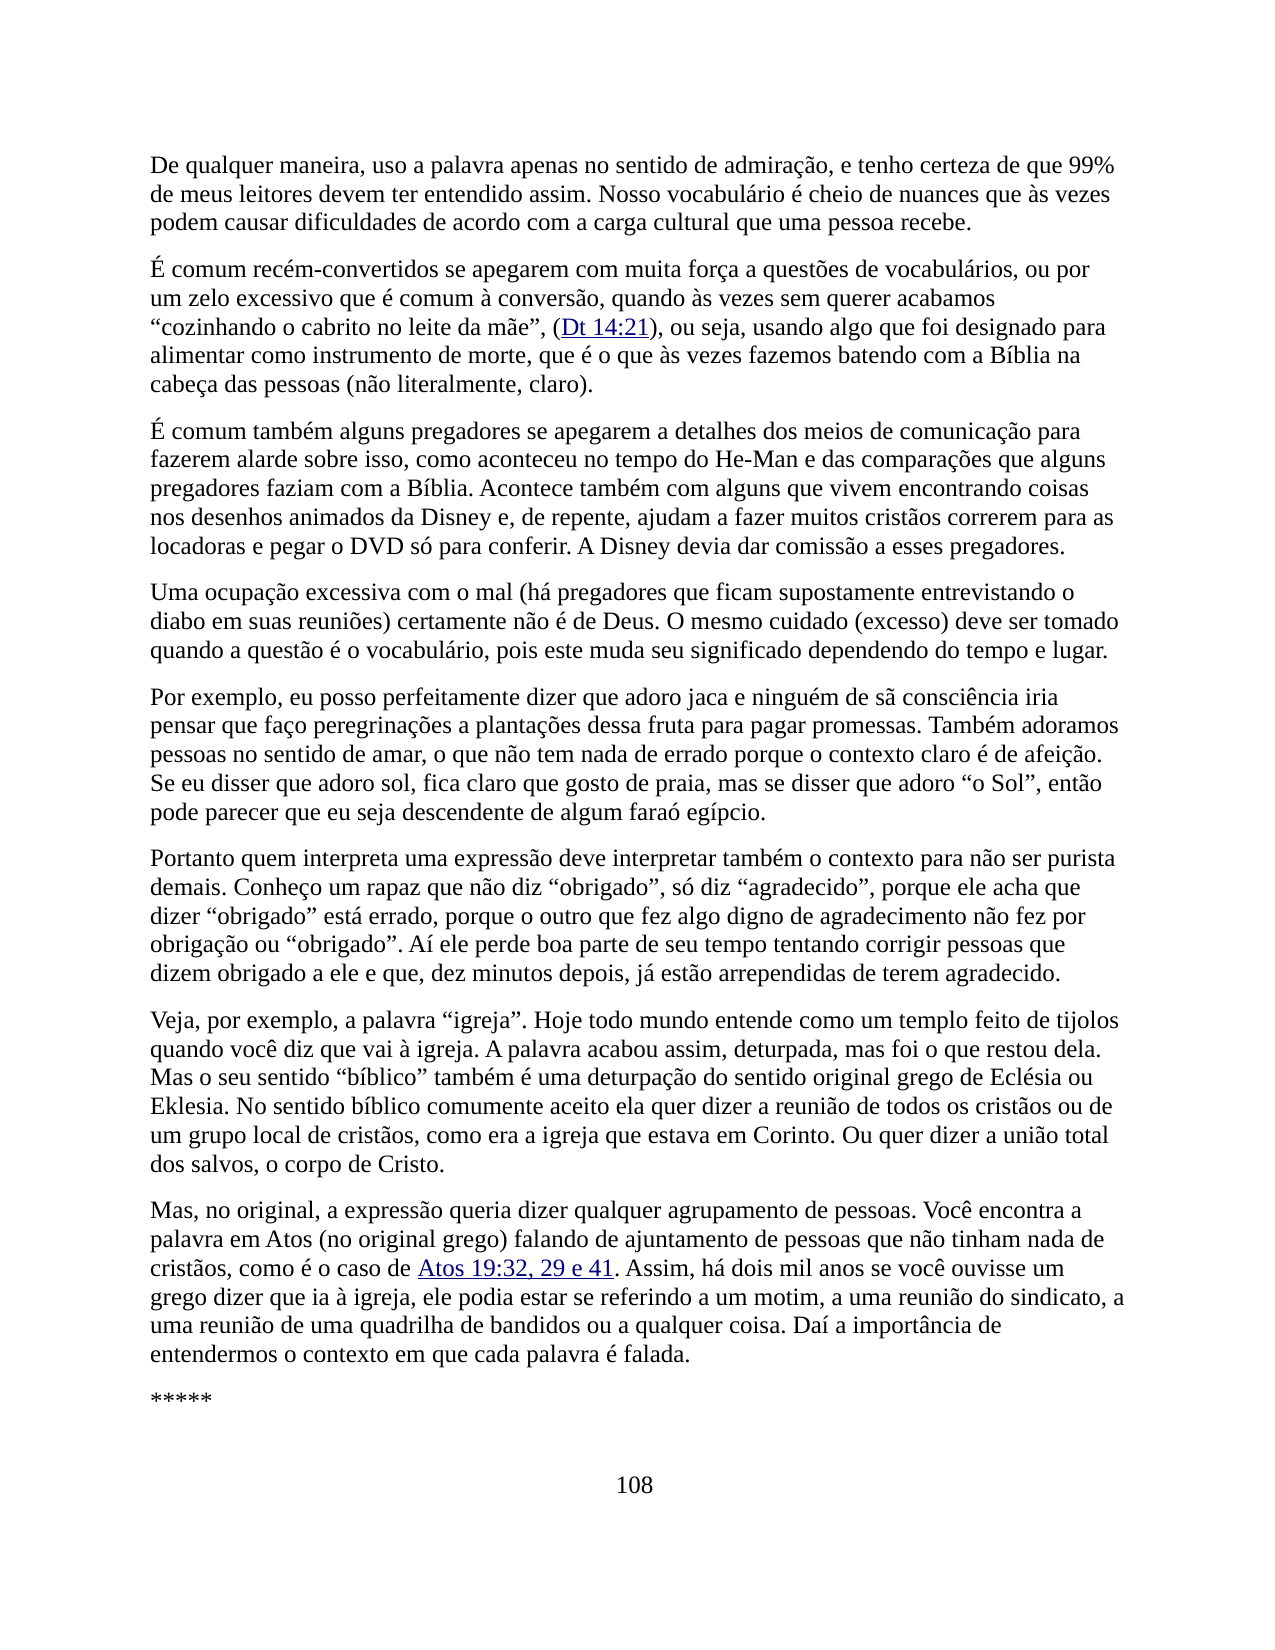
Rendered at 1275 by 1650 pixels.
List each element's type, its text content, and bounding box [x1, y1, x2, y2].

text Mas, no original, a expressão queria dizer qualquer agrupamento de pessoas. Você encontra a palavra em Atos (no original grego) falando de ajuntamento de pessoas que não tinham nada de cristãos, como é o caso de Atos 19:32, 29 e 41. Assim, há dois mil anos se você ouvisse um grego dizer que ia à igreja, ele podia estar se referindo a um motim, a uma reunião do sindicato, a uma reunião de uma quadrilha de bandidos ou a qualquer coisa. Daí a importância de entendermos o contexto em que cada palavra é falada. [150, 1195, 1125, 1368]
text Por exemplo, eu posso perfeitamente dizer que adoro jaca e ninguém de sã consciência iria pensar que faço peregrinações a plantações dessa fruta para pagar promessas. Também adoramos pessoas no sentido de amar, o que não tem nada de errado porque o contexto claro é de afeição. Se eu disser que adoro sol, fica claro que gosto de praia, mas se disser que adoro “o Sol”, então pode parecer que eu seja descendente de algum faraó egípcio. [150, 682, 1125, 825]
text Portanto quem interpreta uma expressão deve interpretar também o contexto para não ser purista demais. Conheço um rapaz que não diz “obrigado”, só diz “agradecido”, porque ele acha que dizer “obrigado” está errado, porque o outro que fez algo digno de agradecimento não fez por obrigação ou “obrigado”. Aí ele perde boa parte de seu tempo tentando corrigir pessoas que dizem obrigado a ele e que, dez minutos depois, já estão arrependidas de terem agradecido. [150, 843, 1125, 987]
text É comum também alguns pregadores se apegarem a detalhes dos meios de comunicação para fazerem alarde sobre isso, como aconteceu no tempo do He-Man e das comparações que alguns pregadores faziam com a Bíblia. Acontece também com alguns que vivem encontrando coisas nos desenhos animados da Disney e, de repente, ajudam a fazer muitos cristãos correrem para as locadoras e pegar o DVD só para conferir. A Disney devia dar comissão a esses pregadores. [150, 416, 1125, 559]
text Uma ocupação excessiva com o mal (há pregadores que ficam supostamente entrevistando o diabo em suas reuniões) certamente não é de Deus. O mesmo cuidado (excesso) deve ser tomado quando a questão é o vocabulário, pois este muda seu significado dependendo do tempo e lugar. [150, 577, 1125, 664]
text ***** [150, 1386, 1125, 1414]
text Veja, por exemplo, a palavra “igreja”. Hoje todo mundo entende como um templo feito de tijolos quando você diz que vai à igreja. A palavra acabou assim, deturpada, mas foi o que restou dela. Mas o seu sentido “bíblico” também é uma deturpação do sentido original grego de Eclésia ou Eklesia. No sentido bíblico comumente aceito ela quer dizer a reunião de todos os cristãos ou de um grupo local de cristãos, como era a igreja que estava em Corinto. Ou quer dizer a união total dos salvos, o corpo de Cristo. [150, 1005, 1125, 1177]
text É comum recém-convertidos se apegarem com muita força a questões de vocabulários, ou por um zelo excessivo que é comum à conversão, quando às vezes sem querer acabamos “cozinhando o cabrito no leite da mãe”, (Dt 14:21), ou seja, usando algo que foi designado para alimentar como instrumento de morte, que é o que às vezes fazemos batendo com a Bíblia na cabeça das pessoas (não literalmente, claro). [150, 254, 1125, 398]
text De qualquer maneira, uso a palavra apenas no sentido de admiração, e tenho certeza de que 99% de meus leitores devem ter entendido assim. Nosso vocabulário é cheio de nuances que às vezes podem causar dificuldades de acordo com a carga cultural que uma pessoa recebe. [150, 150, 1125, 236]
